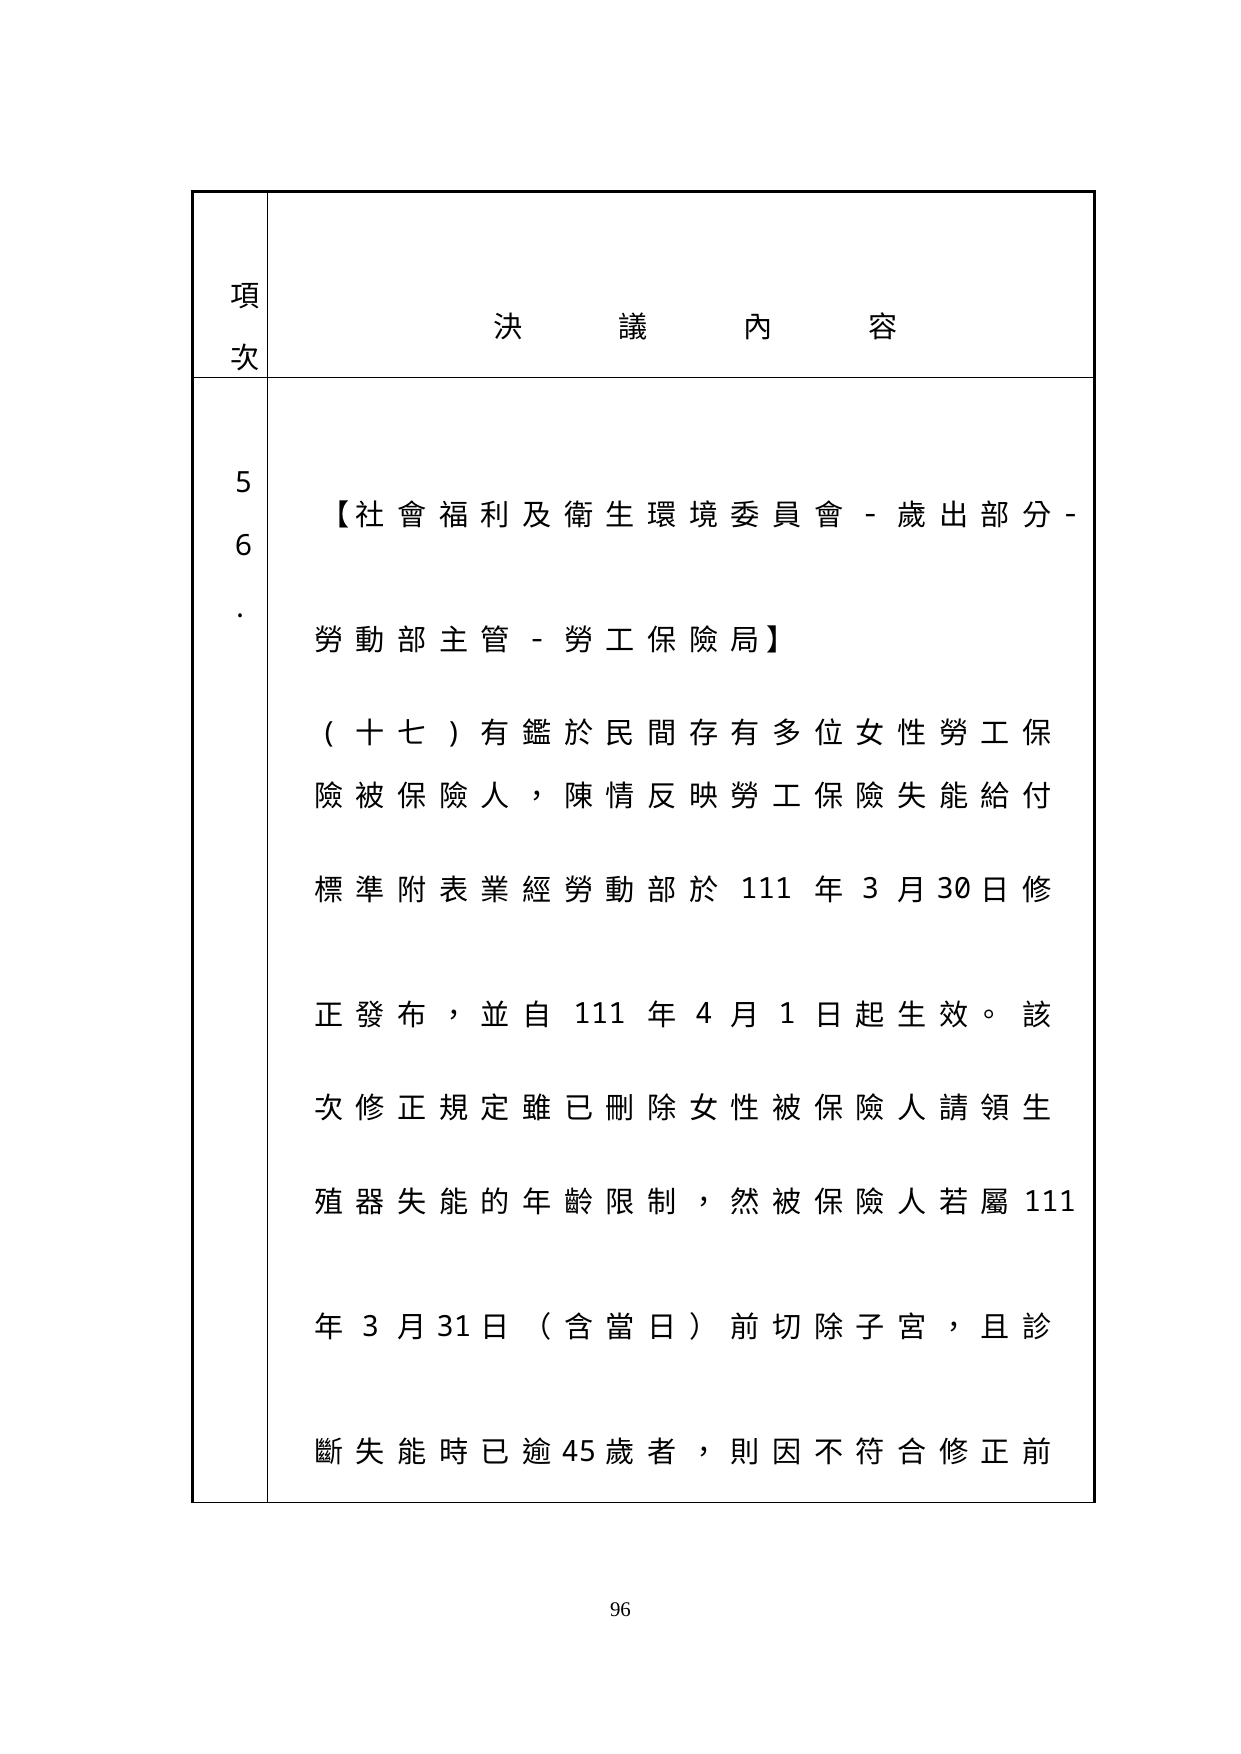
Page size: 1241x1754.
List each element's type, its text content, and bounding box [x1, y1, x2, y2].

table_header 決 議 內 容 [268, 193, 1093, 377]
table_cell 【社會福利及衛生環境委員會-歲出部分-勞動部主管-勞工保險局】 (十七)有鑑於民間存有多位女性勞工保險被保險人，陳情反映勞工保險失能給付標準附表業經勞動部於111年3月30日修正發布，並自111年4月1日起生效。該次修正規定雖已刪除女性被保險人請領生殖器失能的年齡限制，然被保險人若屬111年3月31日（含當日）前切除子宮，且診斷失能時已逾45歲者，則因不符合修正前 [268, 378, 1093, 1502]
table_cell 56. [194, 378, 267, 1502]
table_header 項次 [194, 193, 267, 377]
